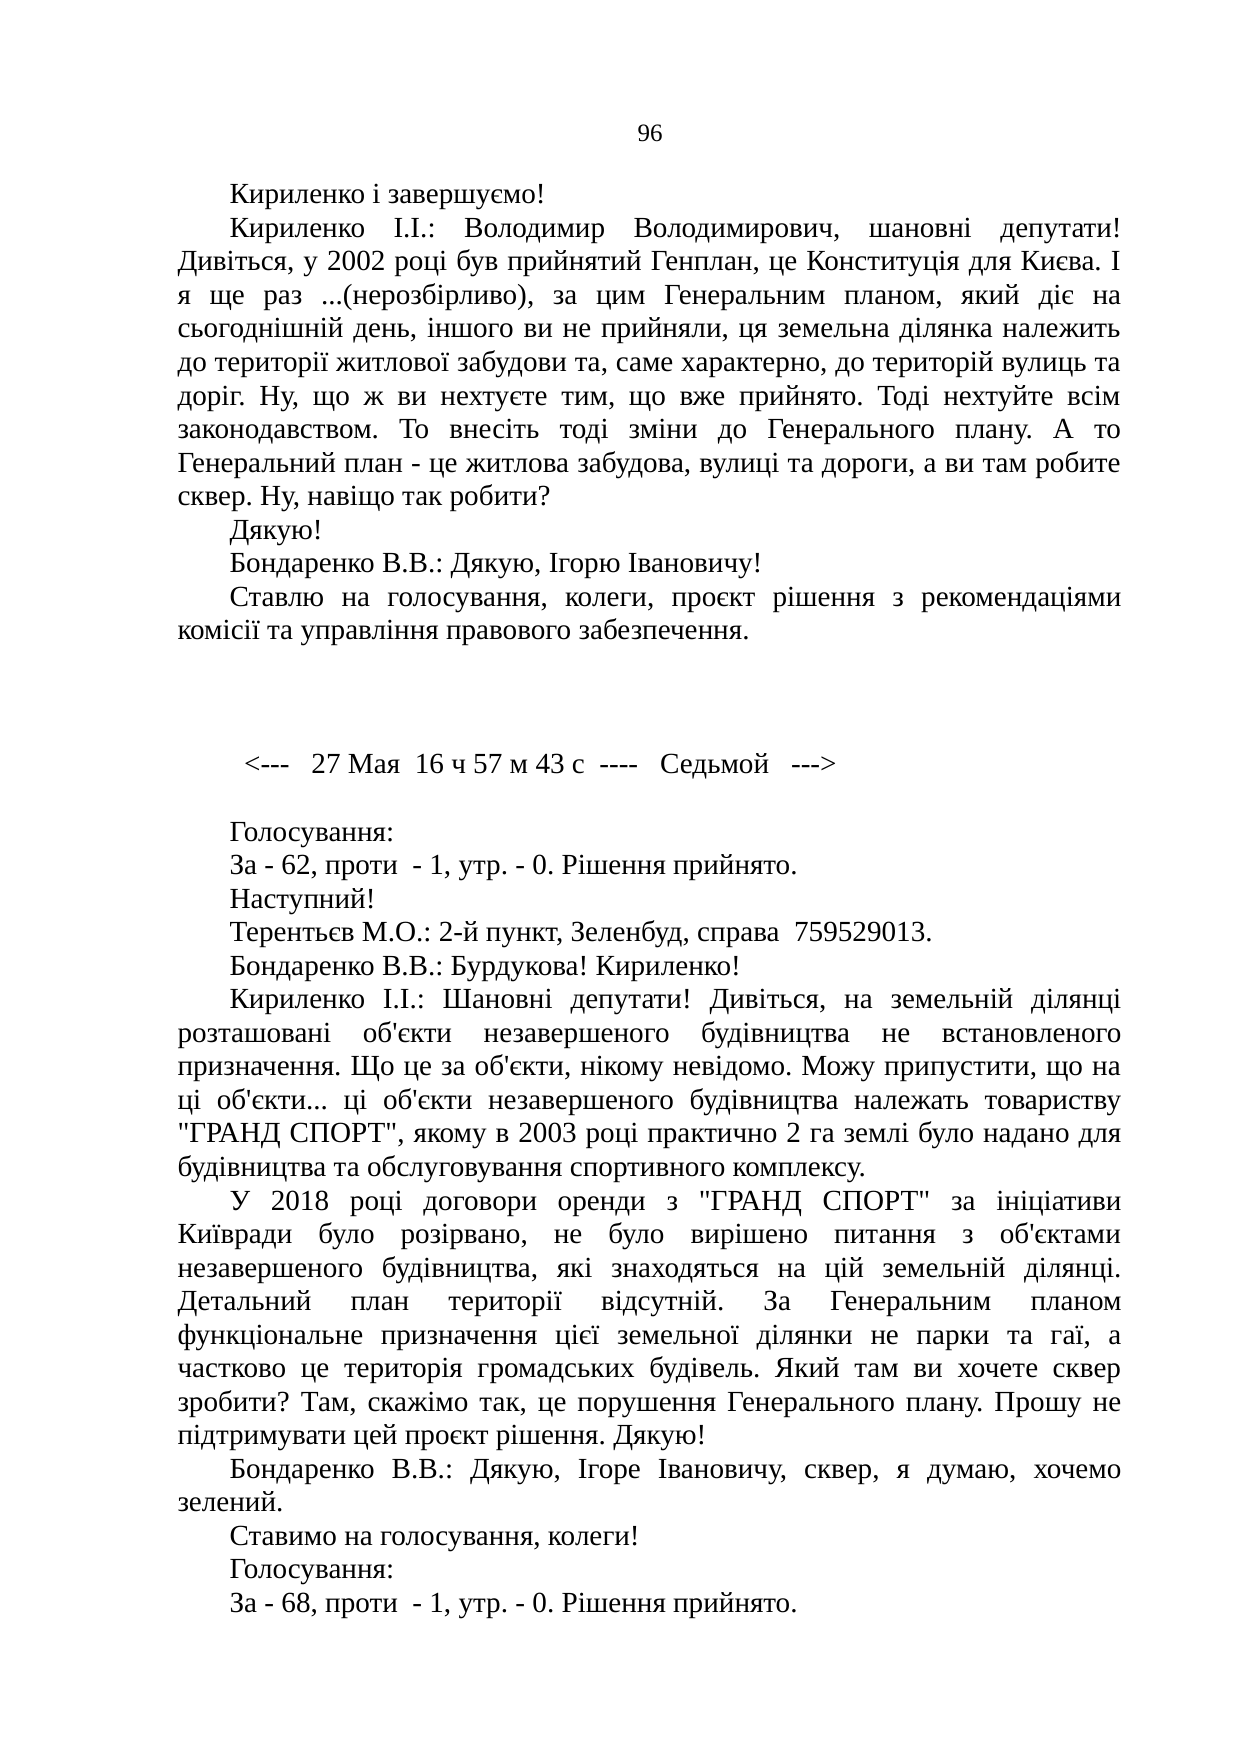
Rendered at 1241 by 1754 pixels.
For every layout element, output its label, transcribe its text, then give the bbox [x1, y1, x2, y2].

text Наступний! [177, 881, 1122, 914]
text Кириленко І.І.: Шановні депутати! Дивіться, на земельній ділянці розташовані об'єкти незавершеного будівництва не встановленого призначення. Що це за об'єкти, нікому невідомо. Можу припустити, що на ці об'єкти... ці об'єкти незавершеного будівництва належать товариству "ГРАНД СПОРТ", якому в 2003 році практично 2 га землі було надано для будівництва та обслуговування спортивного комплексу. [177, 981, 1122, 1183]
text Бондаренко В.В.: Бурдукова! Кириленко! [177, 948, 1122, 981]
text Терентьєв М.О.: 2-й пункт, Зеленбуд, справа 759529013. [177, 914, 1122, 948]
text За - 62, проти - 1, утр. - 0. Рішення прийнято. [177, 847, 1122, 881]
text Кириленко і завершуємо! [177, 176, 1122, 210]
text Ставлю на голосування, колеги, проєкт рішення з рекомендаціями комісії та управління правового забезпечення. [177, 579, 1122, 646]
text За - 68, проти - 1, утр. - 0. Рішення прийнято. [177, 1585, 1122, 1619]
text Бондаренко В.В.: Дякую, Ігоре Івановичу, сквер, я думаю, хочемо зелений. [177, 1451, 1122, 1518]
text Ставимо на голосування, колеги! [177, 1518, 1122, 1552]
text Кириленко І.І.: Володимир Володимирович, шановні депутати! Дивіться, у 2002 році був прийнятий Генплан, це Конституція для Києва. І я ще раз ...(нерозбірливо), за цим Генеральним планом, який діє на сьогоднішній день, іншого ви не прийняли, ця земельна ділянка належить до території житлової забудови та, саме характерно, до територій вулиць та доріг. Ну, що ж ви нехтуєте тим, що вже прийнято. Тоді нехтуйте всім законодавством. То внесіть тоді зміни до Генерального плану. А то Генеральний план - це житлова забудова, вулиці та дороги, а ви там робите сквер. Ну, навіщо так робити? [177, 210, 1122, 512]
text <--- 27 Мая 16 ч 57 м 43 с ---- Седьмой ---> [177, 747, 1122, 780]
text Дякую! [177, 512, 1122, 545]
text Голосування: [177, 814, 1122, 847]
text У 2018 році договори оренди з "ГРАНД СПОРТ" за ініціативи Київради було розірвано, не було вирішено питання з об'єктами незавершеного будівництва, які знаходяться на цій земельній ділянці. Детальний план території відсутній. За Генеральним планом функціональне призначення цієї земельної ділянки не парки та гаї, а частково це територія громадських будівель. Який там ви хочете сквер зробити? Там, скажімо так, це порушення Генерального плану. Прошу не підтримувати цей проєкт рішення. Дякую! [177, 1183, 1122, 1451]
text Голосування: [177, 1552, 1122, 1585]
text Бондаренко В.В.: Дякую, Ігорю Івановичу! [177, 545, 1122, 579]
